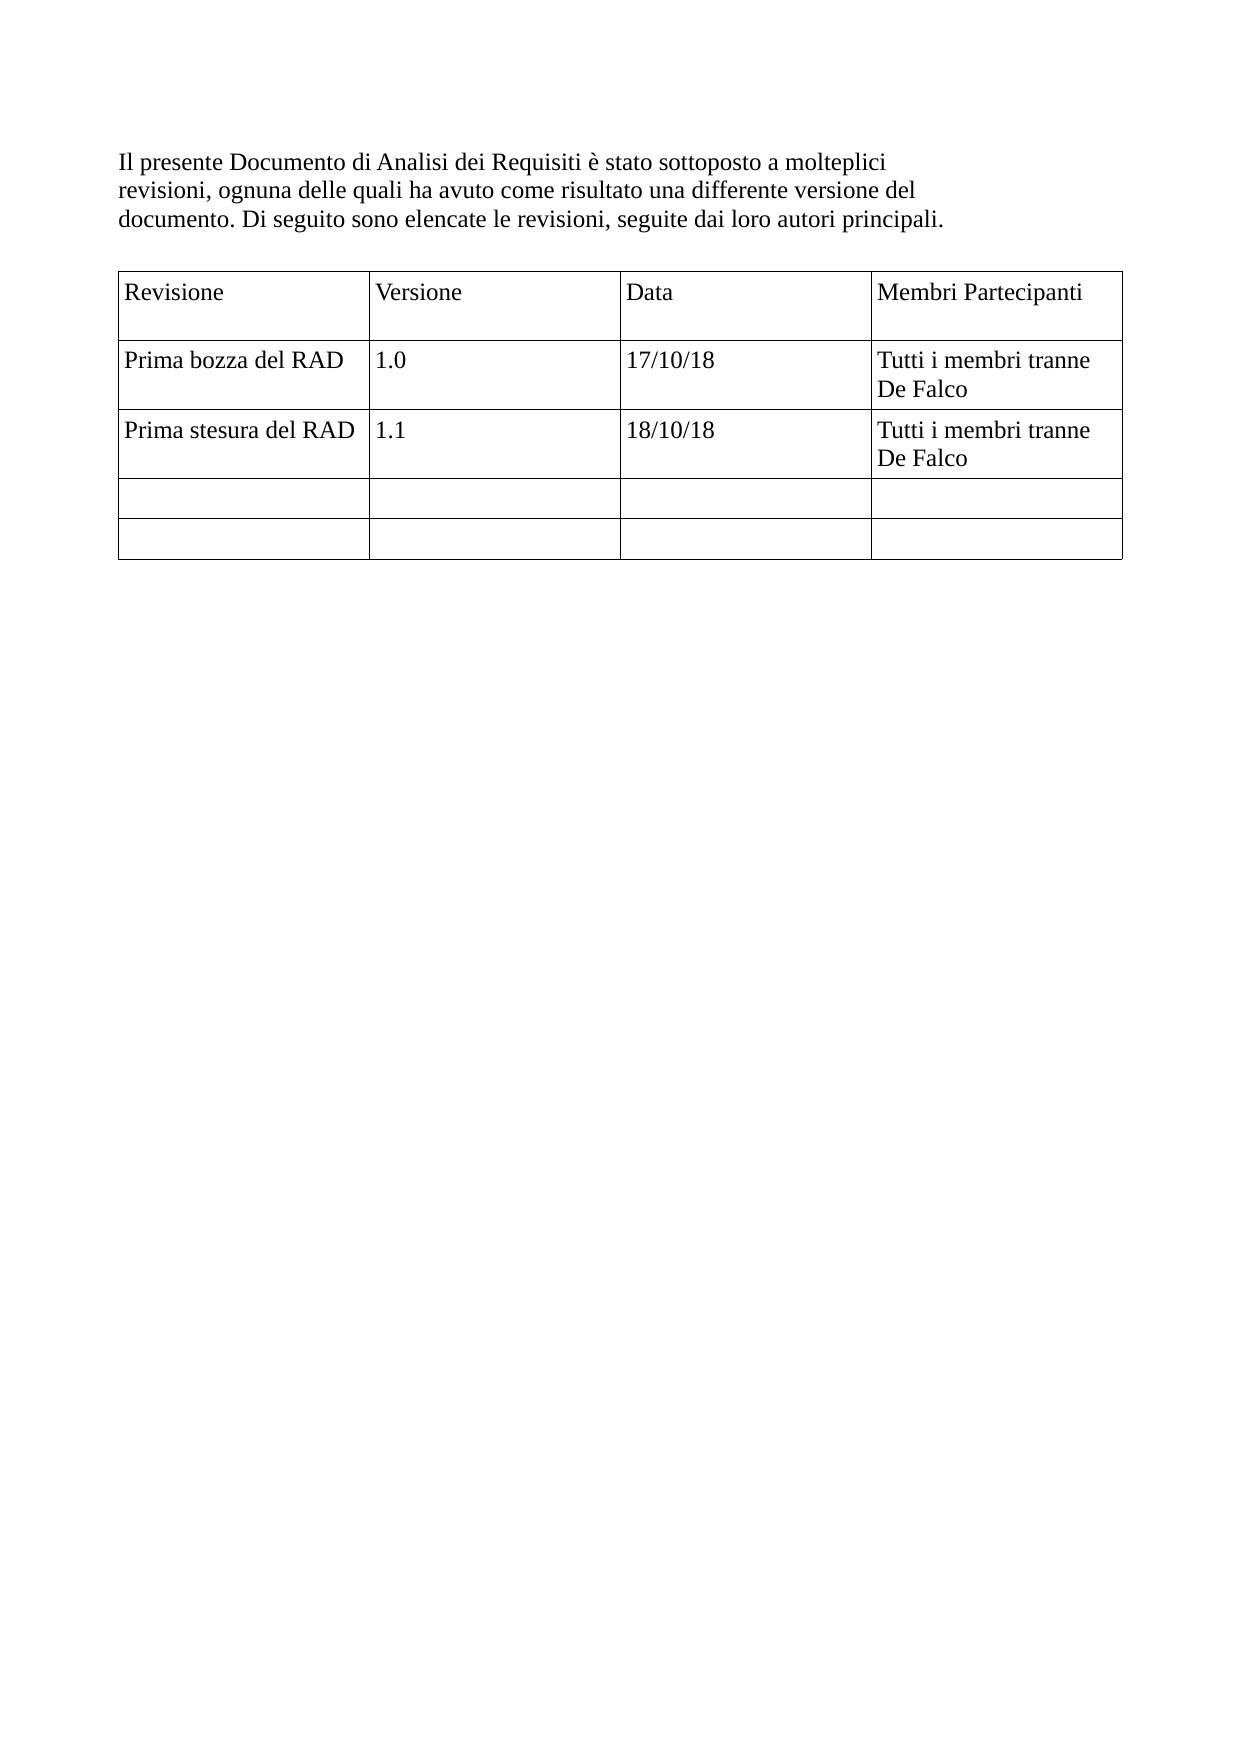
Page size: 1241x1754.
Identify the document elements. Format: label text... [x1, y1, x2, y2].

table_header Revisione [119, 272, 369, 340]
table_cell [872, 479, 1122, 518]
table_cell Prima bozza del RAD [119, 341, 369, 409]
table_cell 17/10/18 [621, 341, 871, 409]
table_cell [370, 519, 620, 558]
table_cell Tutti i membri tranne De Falco [872, 410, 1122, 478]
table_cell Prima stesura del RAD [119, 410, 369, 478]
table_cell 18/10/18 [621, 410, 871, 478]
text revisioni, ognuna delle quali ha avuto come risultato una differente versione del [118, 176, 1122, 204]
table_cell [621, 479, 871, 518]
text Il presente Documento di Analisi dei Requisiti è stato sottoposto a molteplici [118, 147, 1122, 176]
table_header Data [621, 272, 871, 340]
table_header Membri Partecipanti [872, 272, 1122, 340]
table_cell 1.0 [370, 341, 620, 409]
table_cell [119, 519, 369, 558]
table_cell [621, 519, 871, 558]
table_cell [370, 479, 620, 518]
table_header Versione [370, 272, 620, 340]
table_cell [872, 519, 1122, 558]
text documento. Di seguito sono elencate le revisioni, seguite dai loro autori principali. [118, 204, 1122, 233]
table_cell [119, 479, 369, 518]
table_cell 1.1 [370, 410, 620, 478]
table_cell Tutti i membri tranne De Falco [872, 341, 1122, 409]
